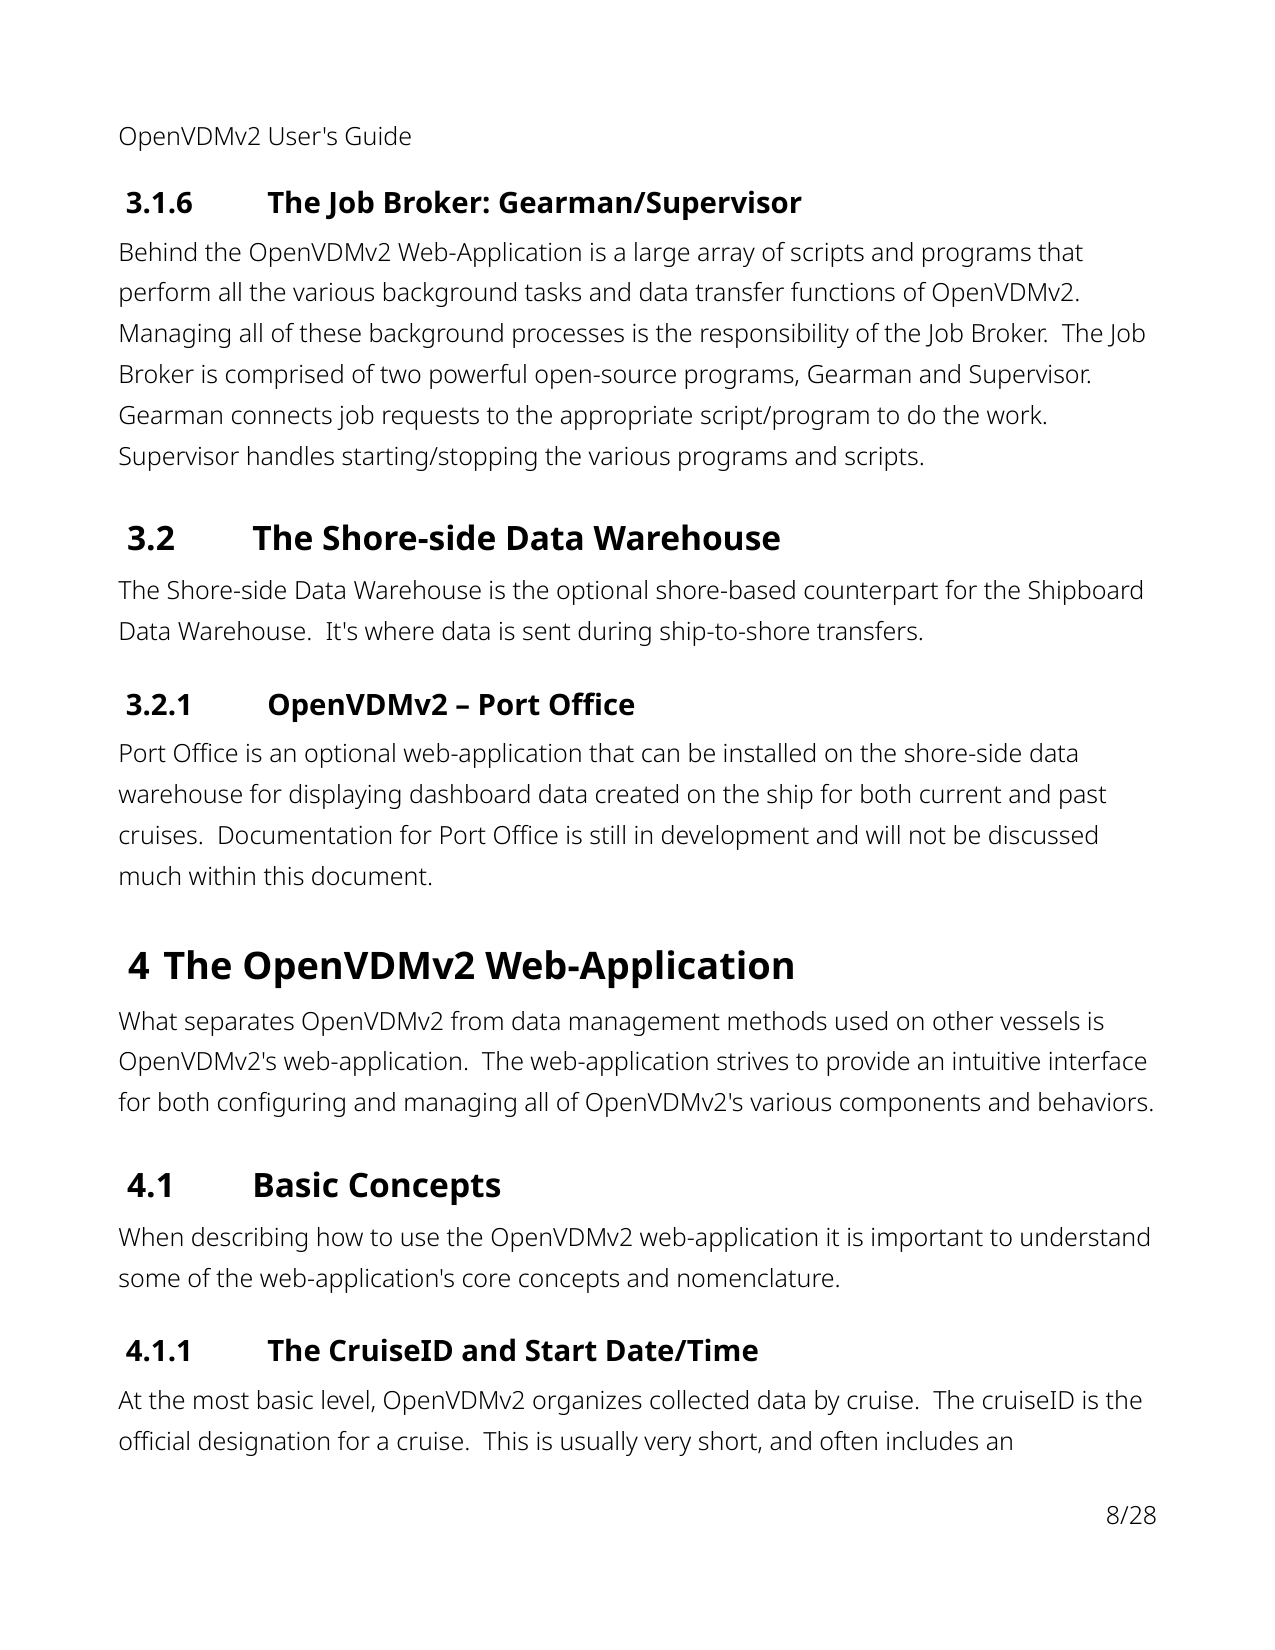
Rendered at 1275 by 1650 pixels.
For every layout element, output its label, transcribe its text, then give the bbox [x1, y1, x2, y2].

text Port Office is an optional web-application that can be installed on the shore-side data warehouse for displaying dashboard data created on the ship for both current and past cruises. Documentation for Port Office is still in development and will not be discussed much within this document. [118, 736, 1157, 893]
text Behind the OpenVDMv2 Web-Application is a large array of scripts and programs that perform all the various background tasks and data transfer functions of OpenVDMv2. Managing all of these background processes is the responsibility of the Job Broker. The Job Broker is comprised of two powerful open-source programs, Gearman and Supervisor. Gearman connects job requests to the appropriate script/program to do the work. Supervisor handles starting/stopping the various programs and scripts. [118, 234, 1157, 472]
subtitle The OpenVDMv2 Web-Application [118, 939, 1157, 991]
text The Shore-side Data Warehouse is the optional shore-based counterpart for the Shipboard Data Warehouse. It's where data is sent during ship-to-shore transfers. [118, 573, 1157, 648]
subtitle The CruiseID and Start Date/Time [118, 1330, 1157, 1370]
subtitle OpenVDMv2 – Port Office [118, 684, 1157, 724]
subtitle Basic Concepts [118, 1161, 1157, 1207]
subtitle The Job Broker: Gearman/Supervisor [118, 182, 1157, 222]
subtitle The Shore-side Data Warehouse [118, 514, 1157, 560]
text At the most basic level, OpenVDMv2 organizes collected data by cruise. The cruiseID is the official designation for a cruise. This is usually very short, and often includes an [118, 1383, 1157, 1458]
text What separates OpenVDMv2 from data management methods used on other vessels is OpenVDMv2's web-application. The web-application strives to provide an intuitive interface for both configuring and managing all of OpenVDMv2's various components and behaviors. [118, 1003, 1157, 1119]
text When describing how to use the OpenVDMv2 web-application it is important to understand some of the web-application's core concepts and nomenclature. [118, 1219, 1157, 1294]
